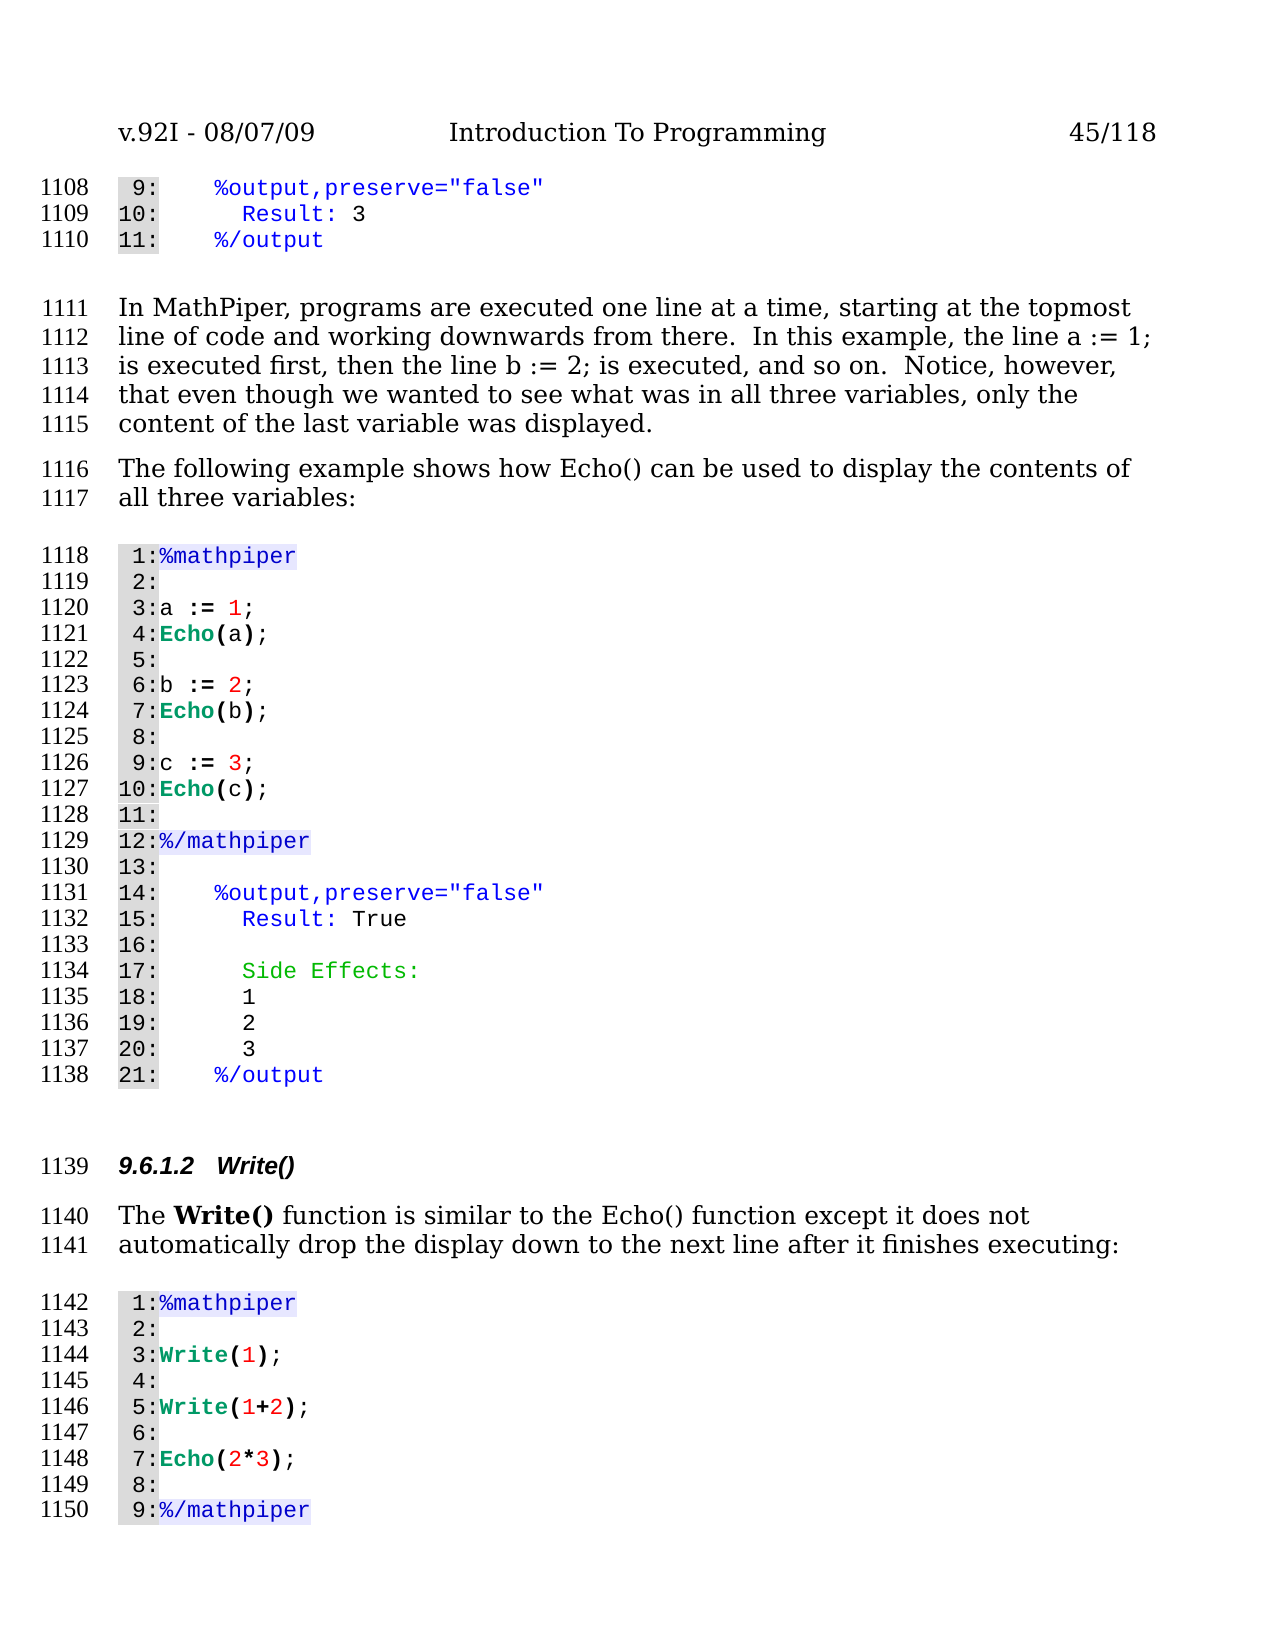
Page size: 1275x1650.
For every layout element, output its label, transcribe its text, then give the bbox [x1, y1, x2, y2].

text 1:%mathpiper [118, 544, 1157, 570]
text 14: %output,preserve="false" [118, 881, 1157, 907]
text 10:Echo(c); [118, 778, 1157, 803]
text 20: 3 [118, 1037, 1157, 1063]
text 9:%/mathpiper [118, 1499, 1157, 1525]
text 21: %/output [118, 1063, 1157, 1089]
text 15: Result: True [118, 907, 1157, 933]
text 9: %output,preserve="false" [118, 177, 1157, 203]
text 5:Write(1+2); [118, 1395, 1157, 1421]
text 16: [118, 933, 1157, 959]
text 1:%mathpiper [118, 1291, 1157, 1317]
text 5: [118, 648, 1157, 674]
text 17: Side Effects: [118, 959, 1157, 985]
text 19: 2 [118, 1011, 1157, 1037]
text 18: 1 [118, 985, 1157, 1011]
text 10: Result: 3 [118, 203, 1157, 229]
text 7:Echo(2*3); [118, 1447, 1157, 1473]
text 11: %/output [118, 229, 1157, 254]
text 7:Echo(b); [118, 700, 1157, 726]
text 4: [118, 1369, 1157, 1395]
text 3:Write(1); [118, 1343, 1157, 1369]
text 2: [118, 570, 1157, 596]
text 6:b := 2; [118, 674, 1157, 700]
text 9:c := 3; [118, 752, 1157, 778]
text 2: [118, 1317, 1157, 1343]
text 11: [118, 803, 1157, 829]
text The following example shows how Echo() can be used to display the contents of all three variables: [118, 454, 1157, 512]
text 8: [118, 726, 1157, 752]
text 12:%/mathpiper [118, 829, 1157, 855]
text 4:Echo(a); [118, 622, 1157, 648]
text 8: [118, 1473, 1157, 1499]
text 6: [118, 1421, 1157, 1447]
text 13: [118, 855, 1157, 881]
subtitle Write() [118, 1151, 1157, 1180]
text 3:a := 1; [118, 596, 1157, 622]
text In MathPiper, programs are executed one line at a time, starting at the topmost line of code and working downwards from there. In this example, the line a := 1; is executed first, then the line b := 2; is executed, and so on. Notice, however, that even though we wanted to see what was in all three variables, only the content of the last variable was displayed. [118, 293, 1157, 439]
text The Write() function is similar to the Echo() function except it does not automatically drop the display down to the next line after it finishes executing: [118, 1201, 1157, 1259]
